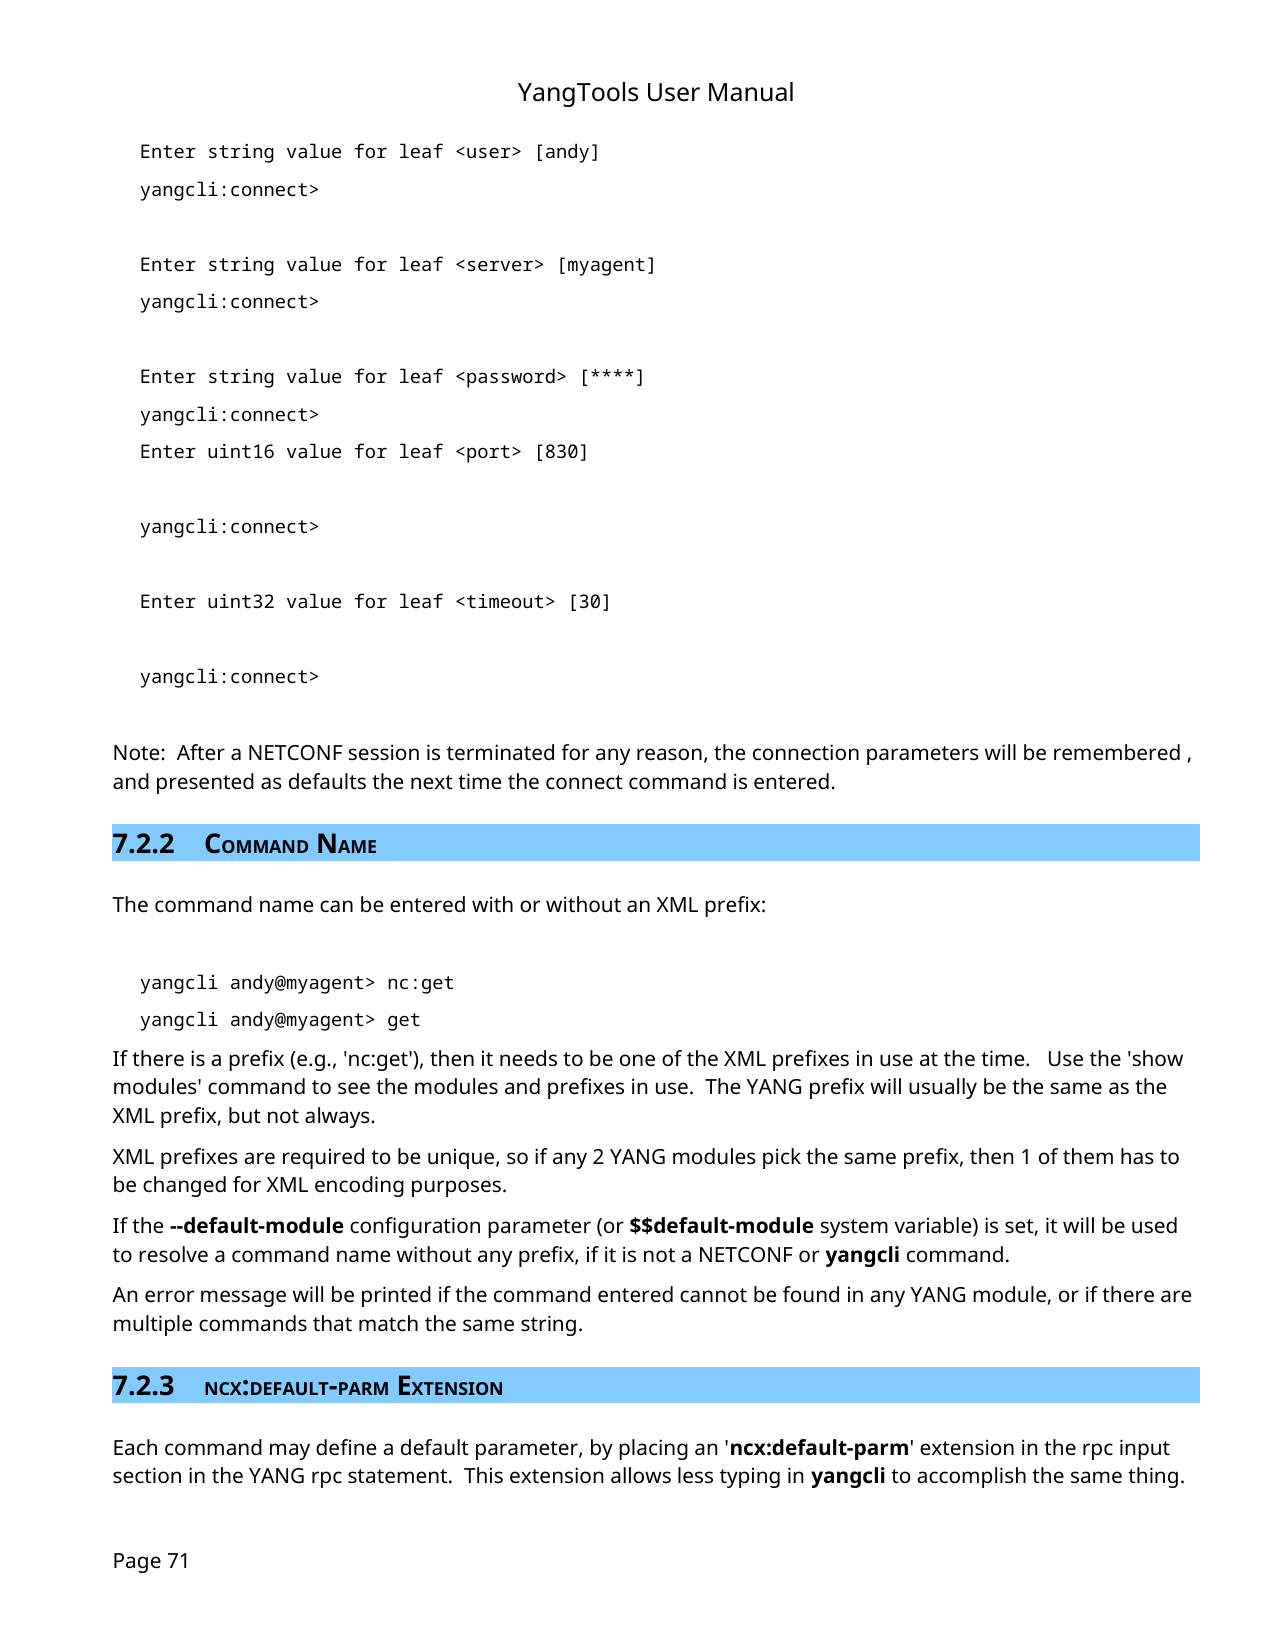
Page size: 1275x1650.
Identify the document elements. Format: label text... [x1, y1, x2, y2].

text An error message will be printed if the command entered cannot be found in any YANG module, or if there are multiple commands that match the same string. [112, 1281, 1200, 1337]
text yangcli:connect> [139, 513, 1200, 539]
text Enter string value for leaf <server> [myagent] [139, 251, 1200, 277]
subtitle ncx:default-parm Extension [112, 1367, 1200, 1403]
text Enter uint32 value for leaf <timeout> [30] [139, 588, 1200, 614]
text If there is a prefix (e.g., 'nc:get'), then it needs to be one of the XML prefixes in use at the time. Use the 'show modules' command to see the modules and prefixes in use. The YANG prefix will usually be the same as the XML prefix, but not always. [112, 1044, 1200, 1129]
text yangcli:connect> [139, 176, 1200, 202]
text Each command may define a default parameter, by placing an 'ncx:default-parm' extension in the rpc input section in the YANG rpc statement. This extension allows less typing in yangcli to accomplish the same thing. [112, 1433, 1200, 1489]
text XML prefixes are required to be unique, so if any 2 YANG modules pick the same prefix, then 1 of them has to be changed for XML encoding purposes. [112, 1142, 1200, 1199]
text yangcli:connect> [139, 288, 1200, 314]
text yangcli andy@myagent> nc:get [139, 969, 1200, 994]
text The command name can be entered with or without an XML prefix: [112, 891, 1200, 919]
text yangcli:connect> [139, 663, 1200, 689]
text If the --default-module configuration parameter (or $$default-module system variable) is set, it will be used to resolve a command name without any prefix, if it is not a NETCONF or yangcli command. [112, 1211, 1200, 1268]
text Enter string value for leaf <user> [andy] [139, 138, 1200, 164]
subtitle Command Name [112, 824, 1200, 861]
text yangcli andy@myagent> get [139, 1007, 1200, 1032]
text Enter string value for leaf <password> [****] [139, 363, 1200, 389]
text yangcli:connect> [139, 401, 1200, 427]
text Note: After a NETCONF session is terminated for any reason, the connection parameters will be remembered , and presented as defaults the next time the connect command is entered. [112, 738, 1200, 795]
text Enter uint16 value for leaf <port> [830] [139, 438, 1200, 464]
